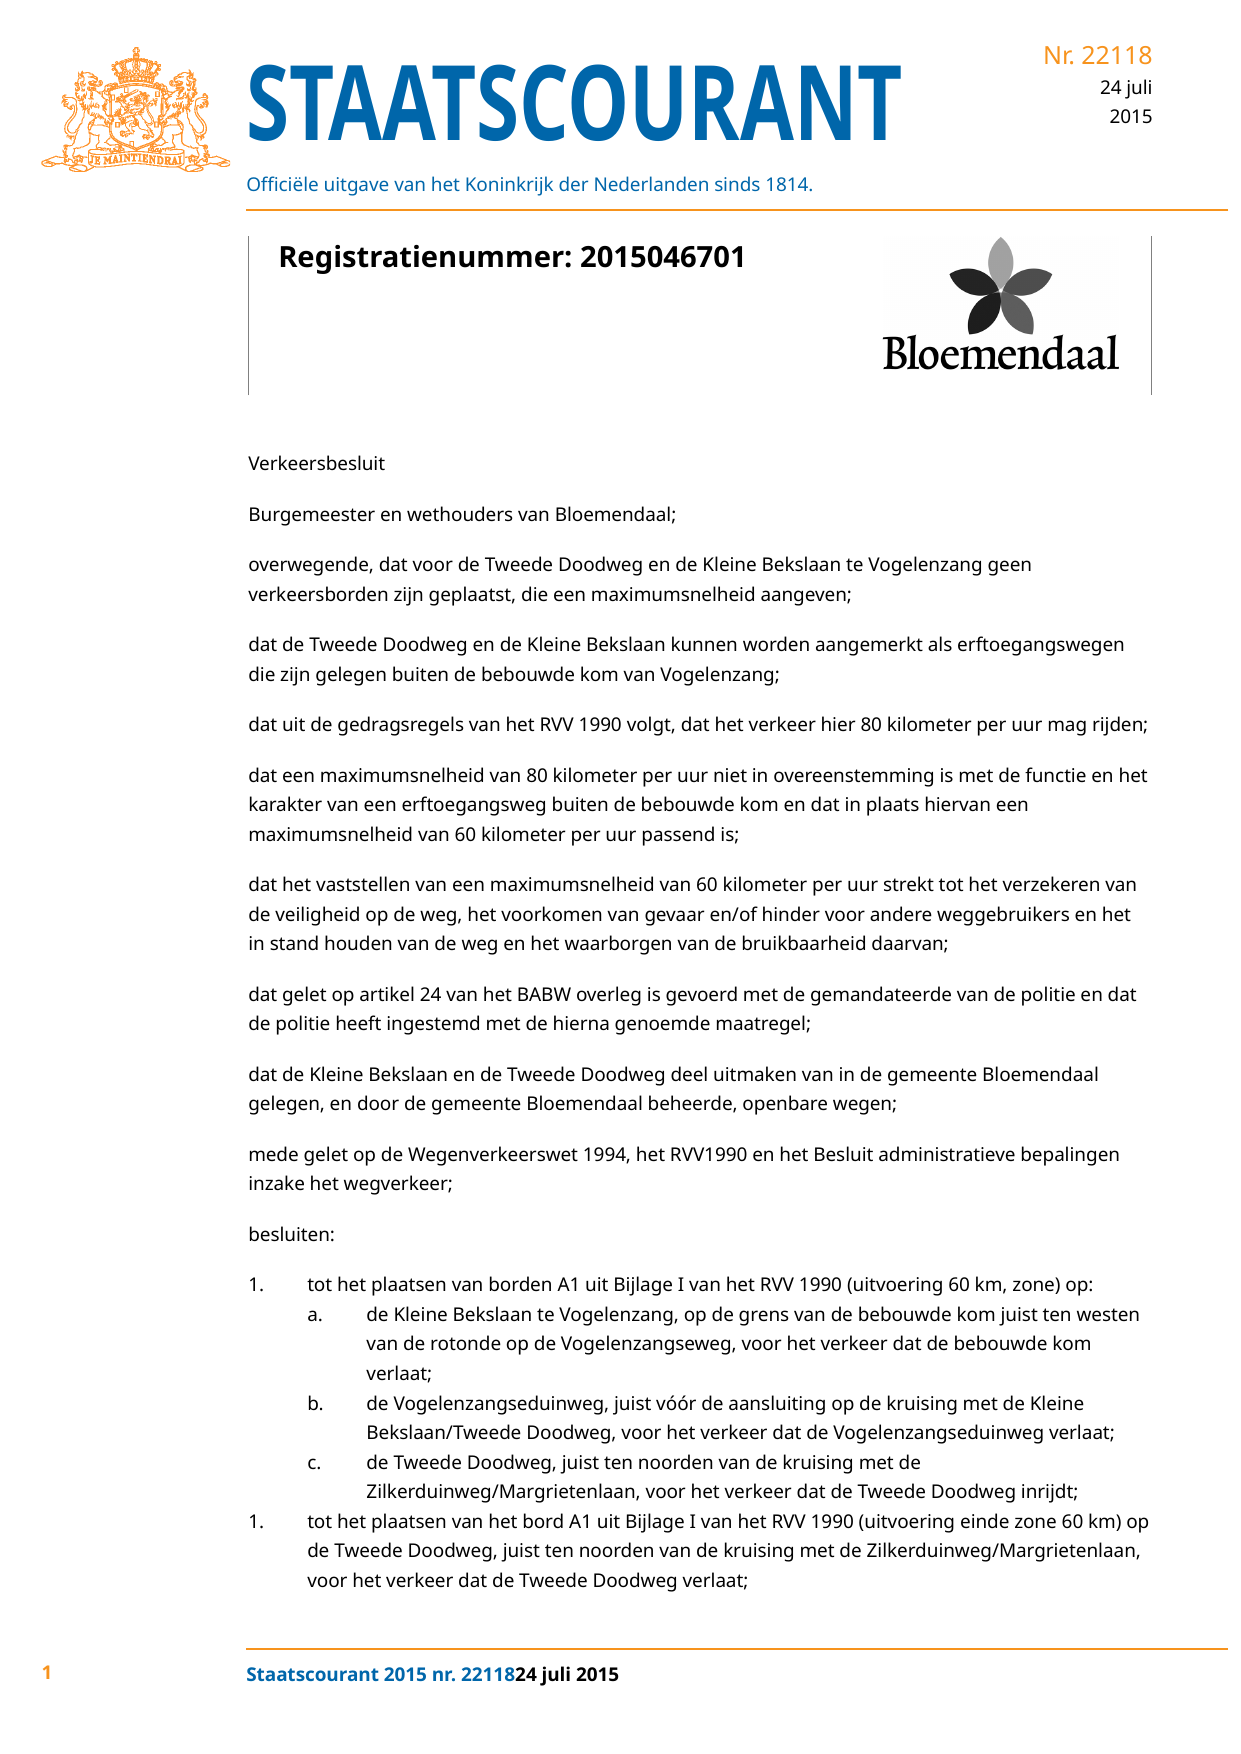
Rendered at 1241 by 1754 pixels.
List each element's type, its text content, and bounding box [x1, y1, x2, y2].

picture [41, 47, 231, 172]
table_header [850, 236, 1151, 395]
table_header Registratienummer: 2015046701 [249, 236, 850, 395]
text mede gelet op de Wegenverkeerswet 1994, het RVV1990 en het Besluit administratieve bepalingen inzake het wegverkeer; [248, 1141, 1152, 1196]
text overwegende, dat voor de Tweede Doodweg en de Kleine Bekslaan te Vogelenzang geen verkeersborden zijn geplaatst, die een maximumsnelheid aangeven; [248, 551, 1152, 607]
text dat een maximumsnelheid van 80 kilometer per uur niet in overeenstemming is met de functie en het karakter van een erftoegangsweg buiten de bebouwde kom en dat in plaats hiervan een maximumsnelheid van 60 kilometer per uur passend is; [248, 762, 1152, 847]
picture [882, 236, 1119, 370]
list de Kleine Bekslaan te Vogelenzang, op de grens van de bebouwde kom juist ten westen van de rotonde op de Vogelenzangseweg, voor het verkeer dat de bebouwde kom verlaat; [307, 1301, 1152, 1386]
text Burgemeester en wethouders van Bloemendaal; [248, 501, 1152, 527]
text dat de Tweede Doodweg en de Kleine Bekslaan kunnen worden aangemerkt als erftoegangswegen die zijn gelegen buiten de bebouwde kom van Vogelenzang; [248, 631, 1152, 687]
text dat uit de gedragsregels van het RVV 1990 volgt, dat het verkeer hier 80 kilometer per uur mag rijden; [248, 711, 1152, 737]
list de Vogelenzangseduinweg, juist vóór de aansluiting op de kruising met de Kleine Bekslaan/Tweede Doodweg, voor het verkeer dat de Vogelenzangseduinweg verlaat; [307, 1390, 1152, 1445]
text dat gelet op artikel 24 van het BABW overleg is gevoerd met de gemandateerde van de politie en dat de politie heeft ingestemd met de hierna genoemde maatregel; [248, 981, 1152, 1036]
text dat de Kleine Bekslaan en de Tweede Doodweg deel uitmaken van in de gemeente Bloemendaal gelegen, en door de gemeente Bloemendaal beheerde, openbare wegen; [248, 1061, 1152, 1116]
list tot het plaatsen van het bord A1 uit Bijlage I van het RVV 1990 (uitvoering einde zone 60 km) op de Tweede Doodweg, juist ten noorden van de kruising met de Zilkerduinweg/Margrietenlaan, voor het verkeer dat de Tweede Doodweg verlaat; [248, 1508, 1152, 1593]
list tot het plaatsen van borden A1 uit Bijlage I van het RVV 1990 (uitvoering 60 km, zone) op: [248, 1271, 1152, 1297]
text dat het vaststellen van een maximumsnelheid van 60 kilometer per uur strekt tot het verzekeren van de veiligheid op de weg, het voorkomen van gevaar en/of hinder voor andere weggebruikers en het in stand houden van de weg en het waarborgen van de bruikbaarheid daarvan; [248, 871, 1152, 956]
text Verkeersbesluit [248, 451, 1152, 476]
text besluiten: [248, 1221, 1152, 1247]
list de Tweede Doodweg, juist ten noorden van de kruising met de Zilkerduinweg/Margrietenlaan, voor het verkeer dat de Tweede Doodweg inrijdt; [307, 1449, 1152, 1504]
